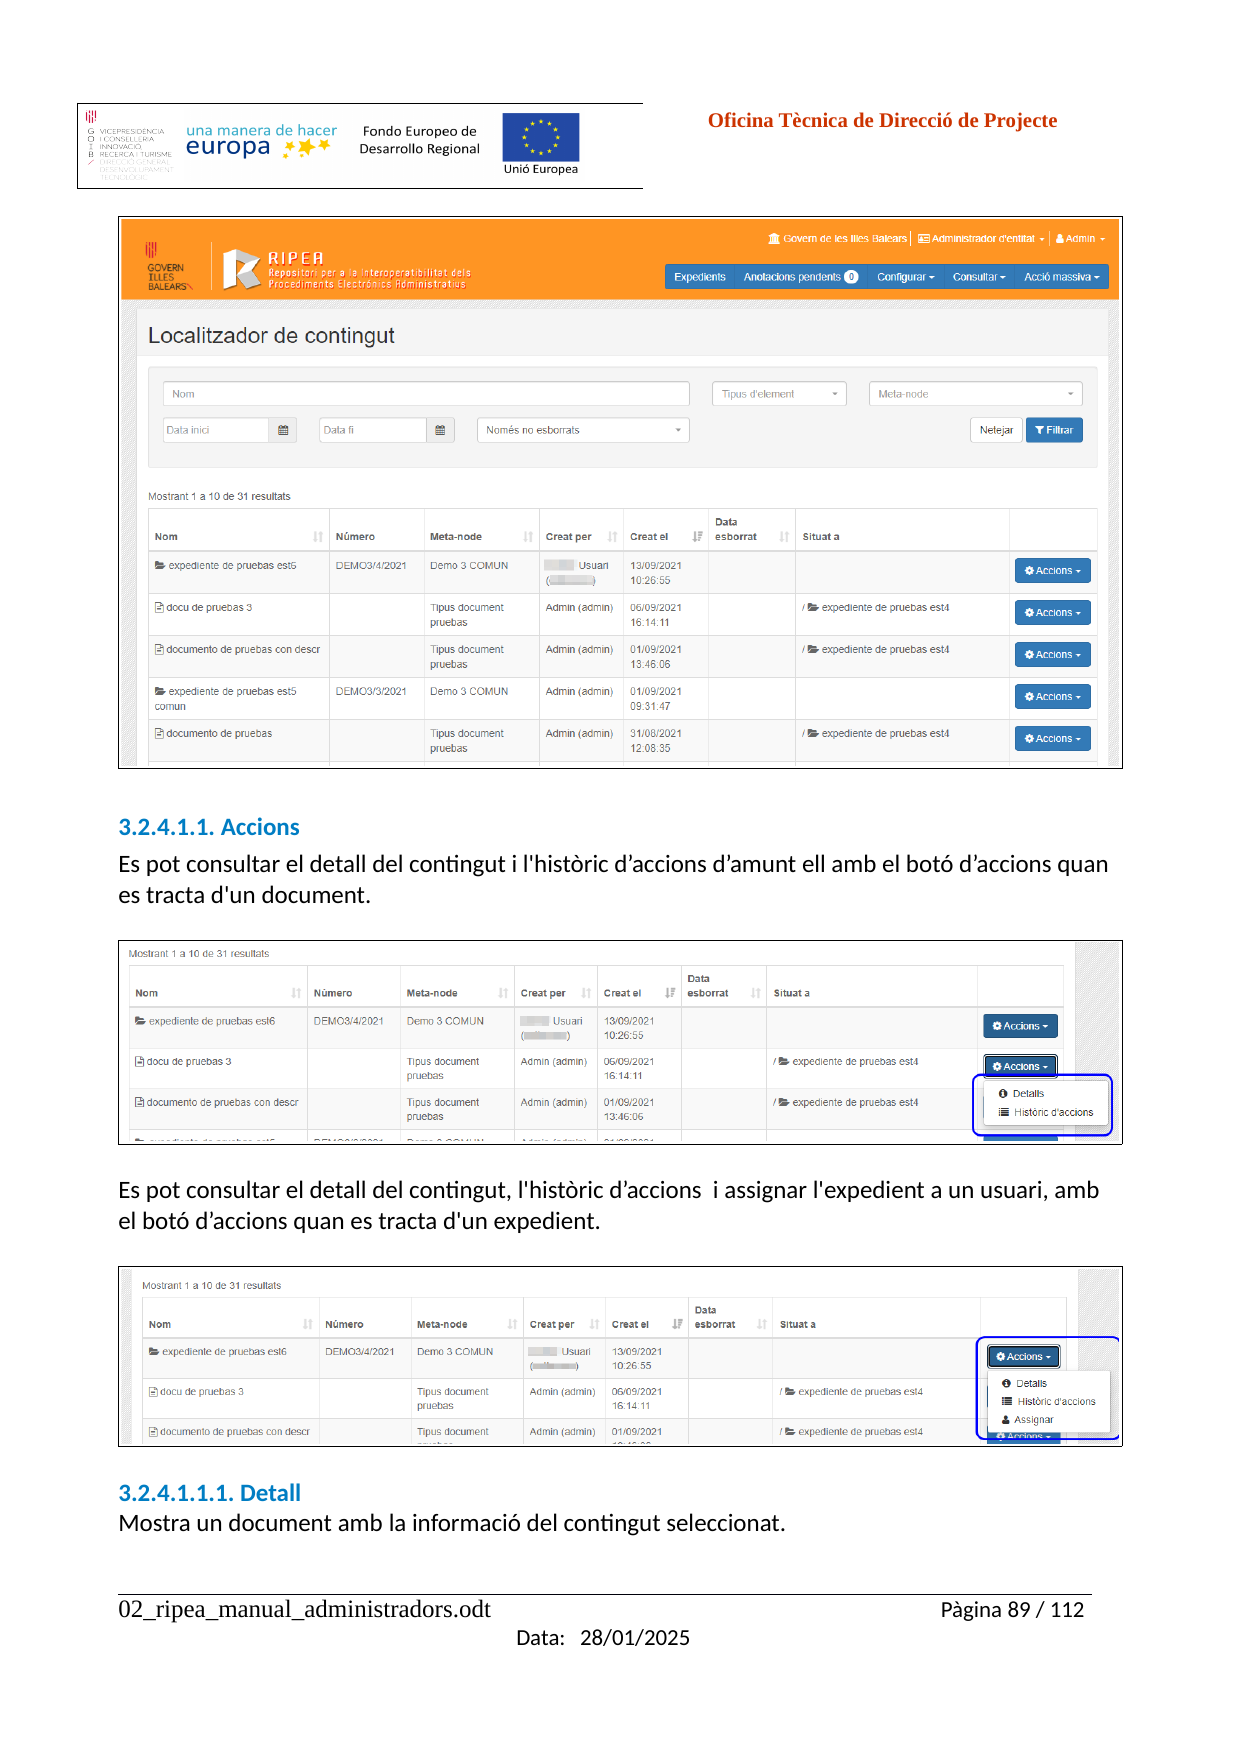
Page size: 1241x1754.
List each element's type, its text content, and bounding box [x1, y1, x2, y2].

picture [82, 108, 178, 182]
subtitle 3.2.4.1.1. Accions [118, 811, 1122, 842]
text Es pot consultar el detall del contingut i l'històric d’accions d’amunt ell amb el botó d’accions quan es tracta d'un document. [118, 848, 1122, 909]
text Mostra un document amb la informació del contingut seleccionat. [118, 1507, 1122, 1538]
subtitle 3.2.4.1.1.1. Detall [118, 1477, 1122, 1507]
picture [121, 219, 1119, 766]
picture [121, 942, 1119, 1141]
picture [184, 108, 585, 182]
text Es pot consultar el detall del contingut, l'històric d’accions i assignar l'expedient a un usuari, amb el botó d’accions quan es tracta d'un expedient. [118, 1174, 1122, 1236]
picture [121, 1269, 1119, 1444]
